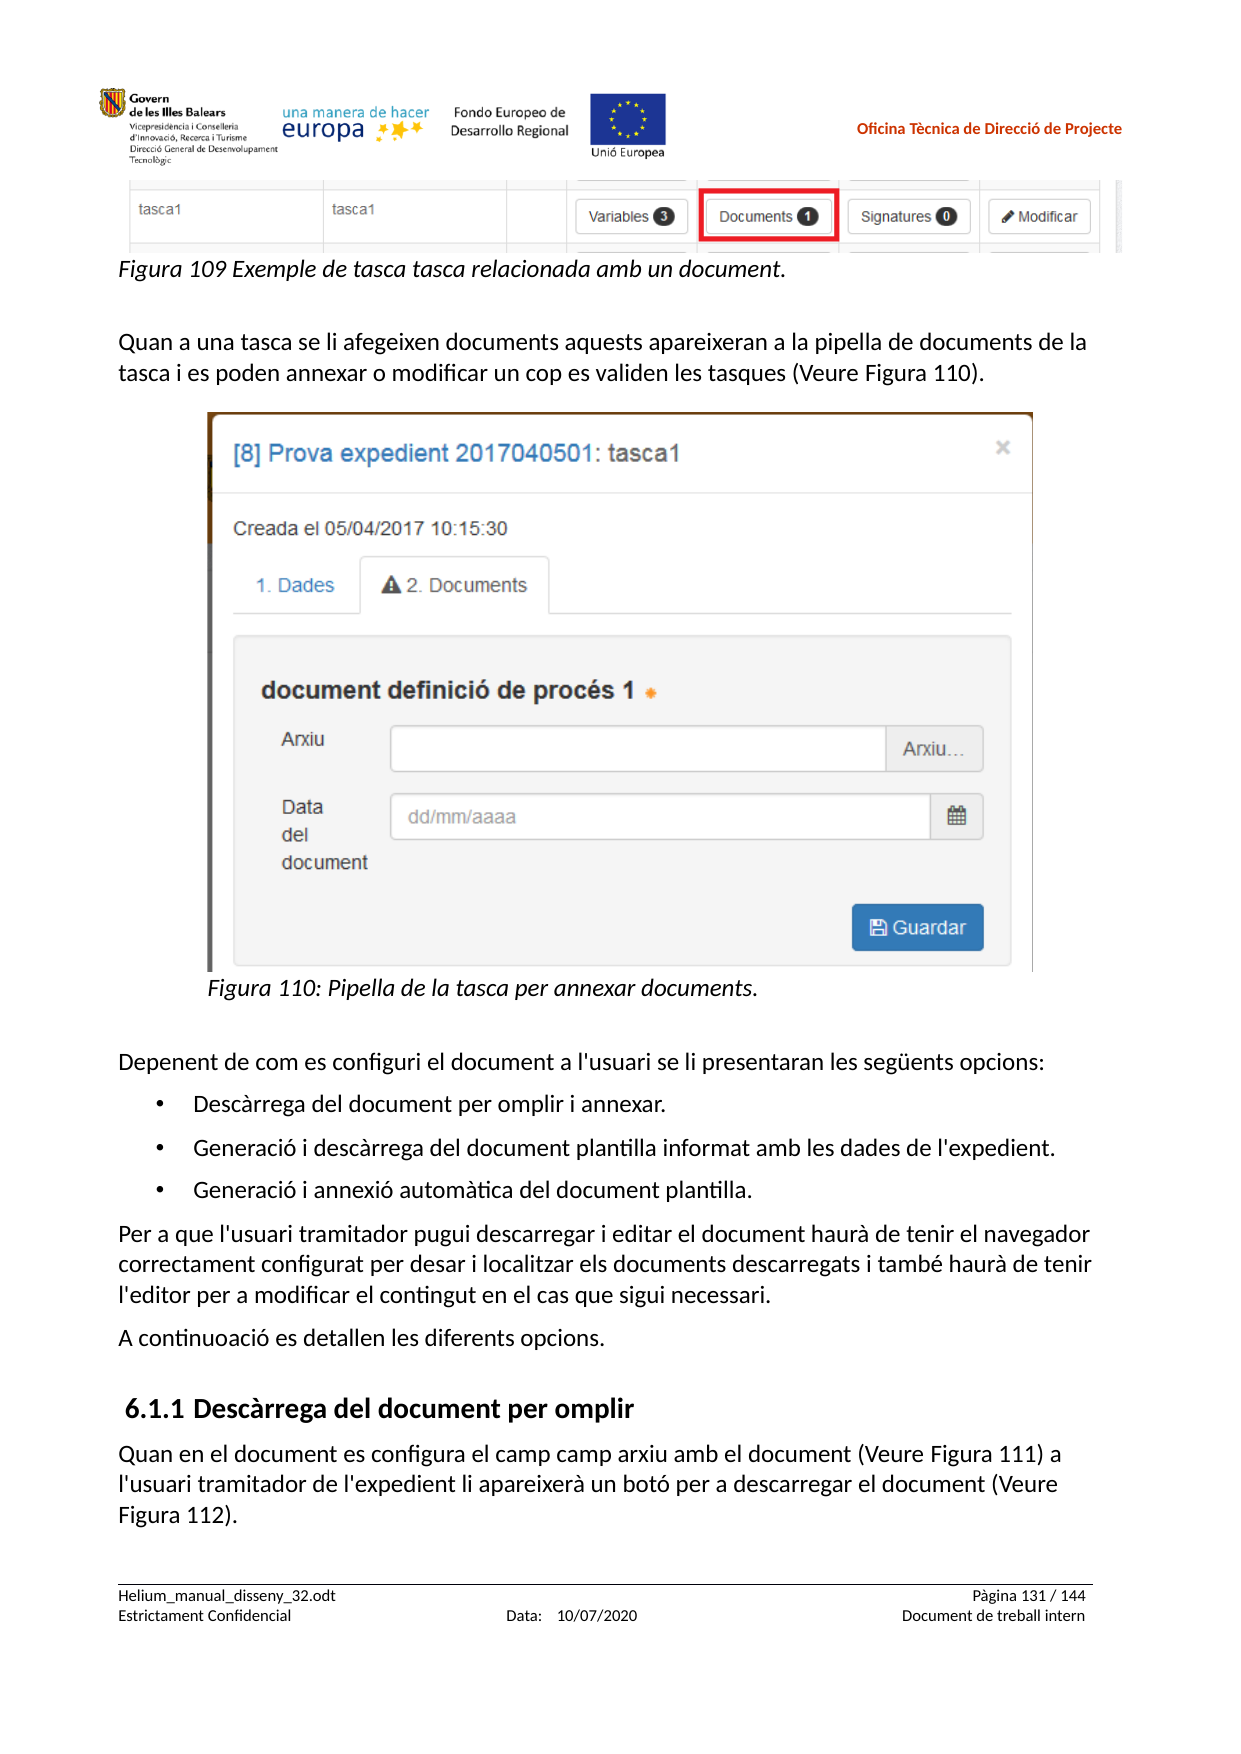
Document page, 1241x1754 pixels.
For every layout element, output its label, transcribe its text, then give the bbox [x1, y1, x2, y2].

picture [99, 87, 668, 166]
list Generació i annexió automàtica del document plantilla. [156, 1175, 1122, 1205]
list Generació i descàrrega del document plantilla informat amb les dades de l'expedient. [156, 1132, 1122, 1162]
text Figura 109 Exemple de tasca tasca relacionada amb un document. [118, 253, 1122, 283]
list Descàrrega del document per omplir i annexar. [156, 1089, 1122, 1119]
text Depenent de com es configuri el document a l'usuari se li presentaran les següents opcions: [118, 1046, 1122, 1076]
text Figura 110: Pipella de la tasca per annexar documents. [207, 972, 1033, 1003]
text Quan en el document es configura el camp camp arxiu amb el document (Veure Figura 111) a l'usuari tramitador de l'expedient li apareixerà un botó per a descarregar el document (Veure Figura 112). [118, 1438, 1122, 1529]
picture [207, 412, 1033, 972]
picture [118, 180, 1123, 253]
subtitle Descàrrega del document per omplir [118, 1390, 1122, 1425]
text A continuoació es detallen les diferents opcions. [118, 1322, 1122, 1352]
text Quan a una tasca se li afegeixen documents aquests apareixeran a la pipella de documents de la tasca i es poden annexar o modificar un cop es validen les tasques (Veure Figura 110). [118, 326, 1122, 387]
text Per a que l'usuari tramitador pugui descarregar i editar el document haurà de tenir el navegador correctament configurat per desar i localitzar els documents descarregats i també haurà de tenir l'editor per a modificar el contingut en el cas que sigui necessari. [118, 1218, 1122, 1309]
